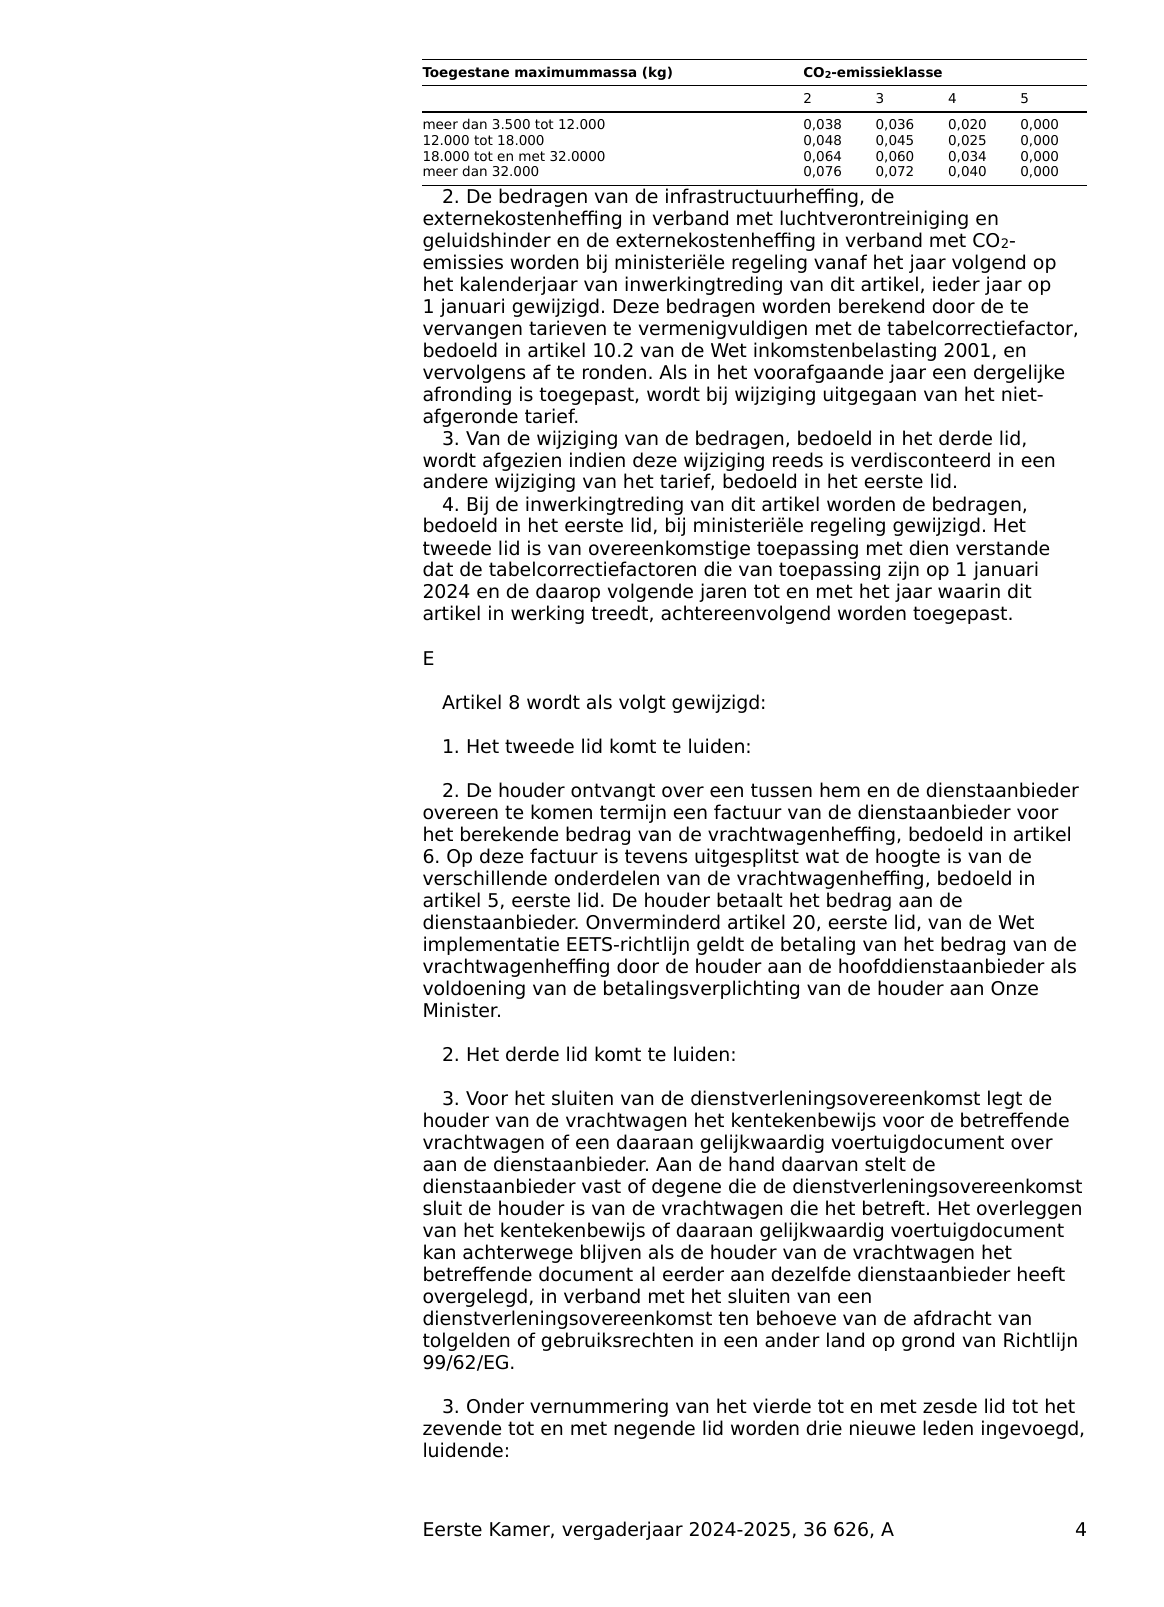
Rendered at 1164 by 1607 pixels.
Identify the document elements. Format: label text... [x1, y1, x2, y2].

text 1. Het tweede lid komt te luiden: [422, 736, 1087, 758]
table_cell 0,020 [942, 113, 1014, 133]
table_cell 0,064 [797, 149, 869, 164]
text 3. Voor het sluiten van de dienstverleningsovereenkomst legt de houder van de vrachtwagen het kentekenbewijs voor de betreffende vrachtwagen of een daaraan gelijkwaardig voertuigdocument over aan de dienstaanbieder. Aan de hand daarvan stelt de dienstaanbieder vast of degene die de dienstverleningsovereenkomst sluit de houder is van de vrachtwagen die het betreft. Het overleggen van het kentekenbewijs of daaraan gelijkwaardig voertuigdocument kan achterwege blijven als de houder van de vrachtwagen het betreffende document al eerder aan dezelfde dienstaanbieder heeft overgelegd, in verband met het sluiten van een dienstverleningsovereenkomst ten behoeve van de afdracht van tolgelden of gebruiksrechten in een ander land op grond van Richtlijn 99/62/EG. [422, 1088, 1087, 1374]
table_header CO2-emissieklasse [797, 60, 1087, 85]
table_cell 3 [870, 86, 942, 111]
table_cell 0,000 [1014, 164, 1087, 185]
table_cell 0,036 [870, 113, 942, 133]
table_cell 2 [797, 86, 869, 111]
table_cell 0,000 [1014, 149, 1087, 164]
text 3. Van de wijziging van de bedragen, bedoeld in het derde lid, wordt afgezien indien deze wijziging reeds is verdisconteerd in een andere wijziging van het tarief, bedoeld in het eerste lid. [422, 427, 1087, 493]
table_cell 0,000 [1014, 133, 1087, 148]
table_cell 4 [942, 86, 1014, 111]
table_cell 0,034 [942, 149, 1014, 164]
table_cell 18.000 tot en met 32.0000 [422, 149, 797, 164]
table_cell meer dan 32.000 [422, 164, 797, 185]
table_cell 0,060 [870, 149, 942, 164]
text 2. De houder ontvangt over een tussen hem en de dienstaanbieder overeen te komen termijn een factuur van de dienstaanbieder voor het berekende bedrag van de vrachtwagenheffing, bedoeld in artikel 6. Op deze factuur is tevens uitgesplitst wat de hoogte is van de verschillende onderdelen van de vrachtwagenheffing, bedoeld in artikel 5, eerste lid. De houder betaalt het bedrag aan de dienstaanbieder. Onverminderd artikel 20, eerste lid, van de Wet implementatie EETS-richtlijn geldt de betaling van het bedrag van de vrachtwagenheffing door de houder aan de hoofddienstaanbieder als voldoening van de betalingsverplichting van de houder aan Onze Minister. [422, 780, 1087, 1022]
table_cell [422, 86, 797, 111]
table_cell 0,048 [797, 133, 869, 148]
table_cell 0,040 [942, 164, 1014, 185]
text 2. De bedragen van de infrastructuurheffing, de externekostenheffing in verband met luchtverontreiniging en geluidshinder en de externekostenheffing in verband met CO2-emissies worden bij ministeriële regeling vanaf het jaar volgend op het kalenderjaar van inwerkingtreding van dit artikel, ieder jaar op 1 januari gewijzigd. Deze bedragen worden berekend door de te vervangen tarieven te vermenigvuldigen met de tabelcorrectiefactor, bedoeld in artikel 10.2 van de Wet inkomstenbelasting 2001, en vervolgens af te ronden. Als in het voorafgaande jaar een dergelijke afronding is toegepast, wordt bij wijziging uitgegaan van het niet-afgeronde tarief. [422, 186, 1087, 427]
table_cell 0,025 [942, 133, 1014, 148]
text 2. Het derde lid komt te luiden: [422, 1044, 1087, 1066]
table_cell 5 [1014, 86, 1087, 111]
text 4. Bij de inwerkingtreding van dit artikel worden de bedragen, bedoeld in het eerste lid, bij ministeriële regeling gewijzigd. Het tweede lid is van overeenkomstige toepassing met dien verstande dat de tabelcorrectiefactoren die van toepassing zijn op 1 januari 2024 en de daarop volgende jaren tot en met het jaar waarin dit artikel in werking treedt, achtereenvolgend worden toegepast. [422, 493, 1087, 625]
table_cell 0,000 [1014, 113, 1087, 133]
table_header Toegestane maximummassa (kg) [422, 60, 797, 85]
table_cell meer dan 3.500 tot 12.000 [422, 113, 797, 133]
text 3. Onder vernummering van het vierde tot en met zesde lid tot het zevende tot en met negende lid worden drie nieuwe leden ingevoegd, luidende: [422, 1396, 1087, 1462]
text Artikel 8 wordt als volgt gewijzigd: [422, 692, 1087, 714]
table_cell 0,045 [870, 133, 942, 148]
table_cell 0,072 [870, 164, 942, 185]
table_cell 0,076 [797, 164, 869, 185]
text E [422, 647, 1087, 669]
table_cell 0,038 [797, 113, 869, 133]
table_cell 12.000 tot 18.000 [422, 133, 797, 148]
